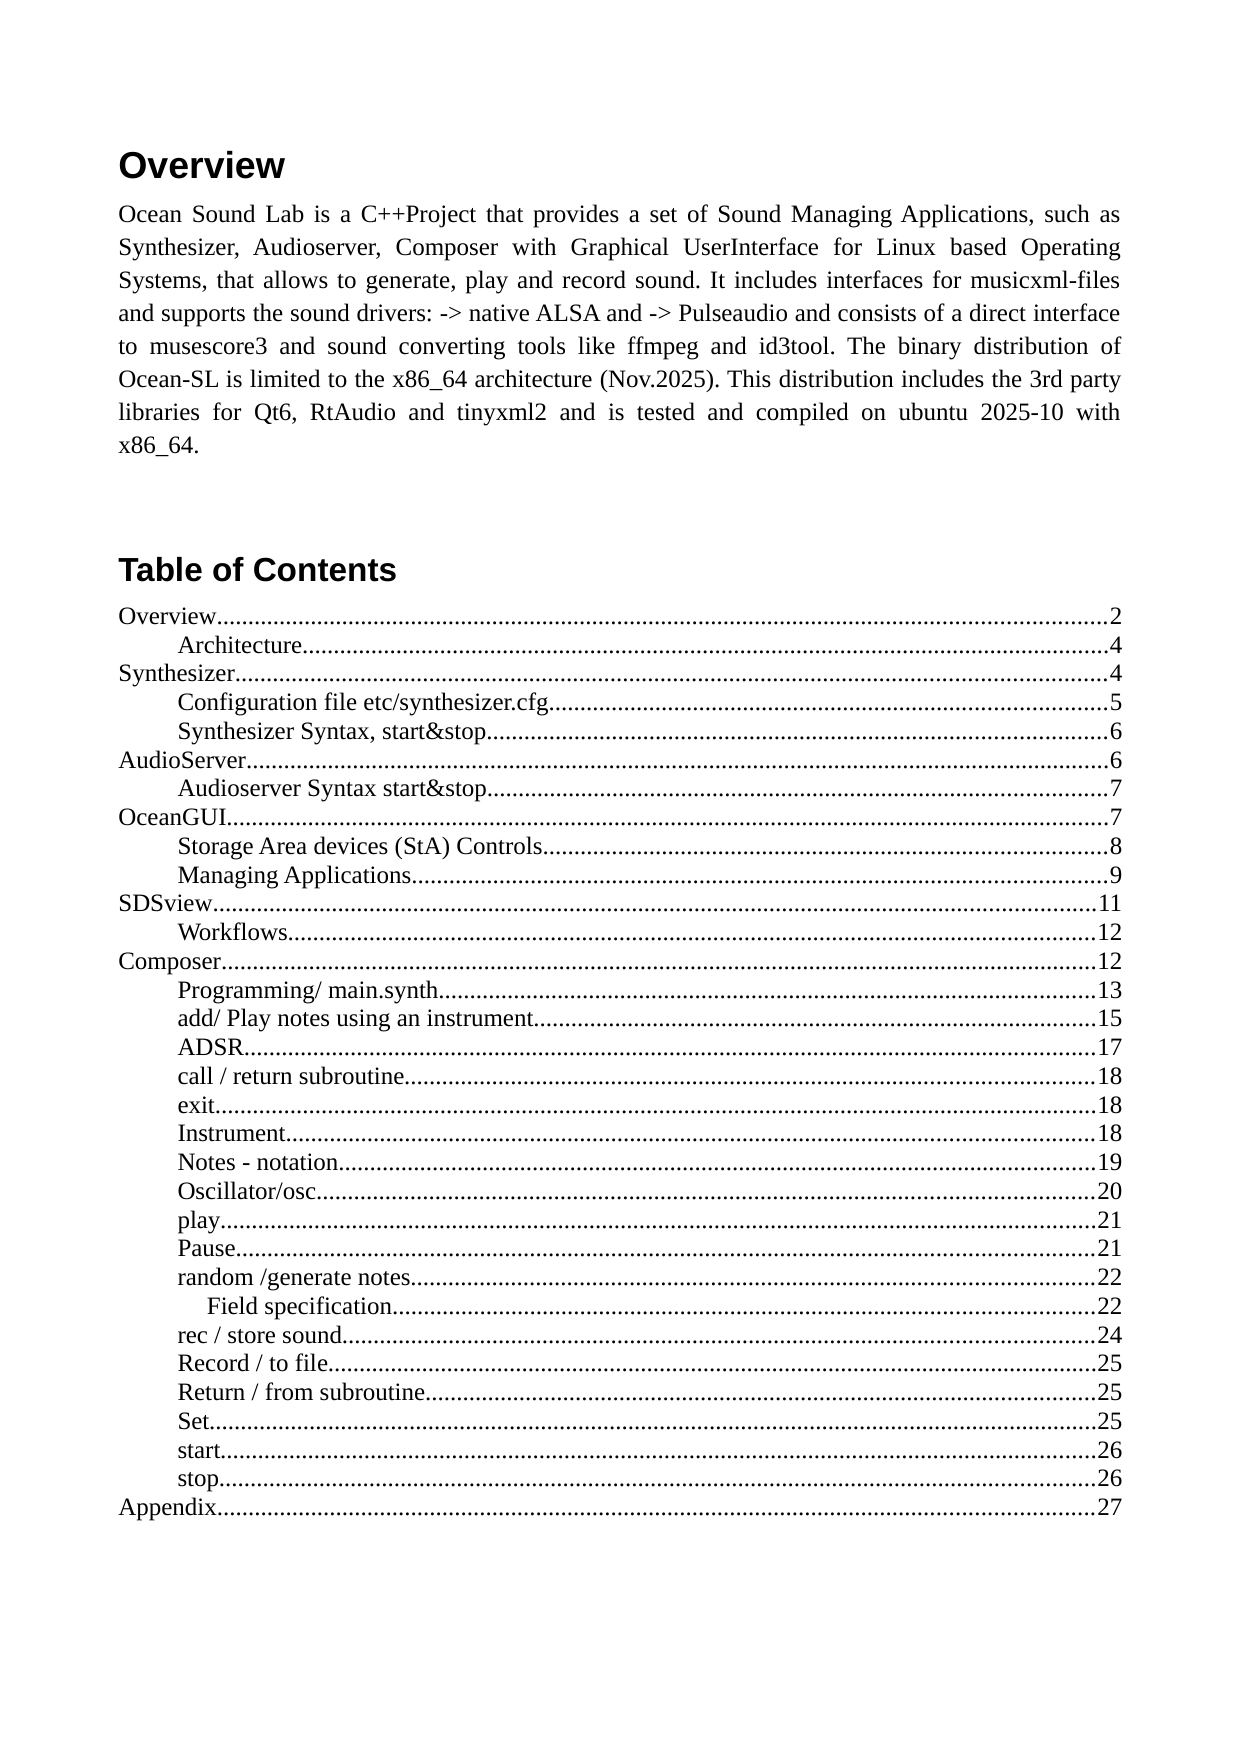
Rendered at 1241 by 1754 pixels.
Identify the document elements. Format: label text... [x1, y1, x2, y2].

text Appendix 27 [118, 1492, 1122, 1521]
text Workflows 12 [177, 917, 1122, 946]
text AudioServer 6 [118, 745, 1122, 773]
subtitle Table of Contents [118, 550, 1122, 588]
text Composer 12 [118, 946, 1122, 975]
text Audioserver Syntax start&stop 7 [177, 773, 1122, 802]
text random /generate notes 22 [177, 1262, 1122, 1291]
text Storage Area devices (StA) Controls 8 [177, 831, 1122, 860]
text Managing Applications 9 [177, 860, 1122, 888]
text Set 25 [177, 1406, 1122, 1435]
text Architecture 4 [177, 630, 1122, 658]
text ADSR 17 [177, 1032, 1122, 1061]
text Synthesizer Syntax, start&stop 6 [177, 716, 1122, 745]
text play 21 [177, 1205, 1122, 1233]
text add/ Play notes using an instrument 15 [177, 1003, 1122, 1032]
text Field specification 22 [207, 1291, 1122, 1320]
text Instrument 18 [177, 1118, 1122, 1147]
text Pause 21 [177, 1233, 1122, 1262]
text Configuration file etc/synthesizer.cfg 5 [177, 687, 1122, 716]
subtitle Overview [118, 143, 1122, 186]
text Synthesizer 4 [118, 658, 1122, 687]
text Record / to file 25 [177, 1348, 1122, 1377]
text exit 18 [177, 1090, 1122, 1118]
text Programming/ main.synth 13 [177, 975, 1122, 1003]
text Return / from subroutine 25 [177, 1377, 1122, 1406]
text call / return subroutine 18 [177, 1061, 1122, 1090]
text Overview 2 [118, 601, 1122, 630]
text OceanGUI 7 [118, 802, 1122, 831]
text Notes - notation 19 [177, 1147, 1122, 1176]
text start 26 [177, 1435, 1122, 1463]
text stop 26 [177, 1463, 1122, 1492]
text SDSview 11 [118, 888, 1122, 917]
text Ocean Sound Lab is a C++Project that provides a set of Sound Managing Applications, such as Synthesizer, Audioserver, Composer with Graphical UserInterface for Linux based Operating Systems, that allows to generate, play and record sound. It includes interfaces for musicxml-files and supports the sound drivers: -> native ALSA and -> Pulseaudio and consists of a direct interface to musescore3 and sound converting tools like ffmpeg and id3tool. The binary distribution of Ocean-SL is limited to the x86_64 architecture (Nov.2025). This distribution includes the 3rd party libraries for Qt6, RtAudio and tinyxml2 and is tested and compiled on ubuntu 2025-10 with x86_64. [118, 199, 1122, 459]
text rec / store sound 24 [177, 1320, 1122, 1348]
text Oscillator/osc 20 [177, 1176, 1122, 1205]
